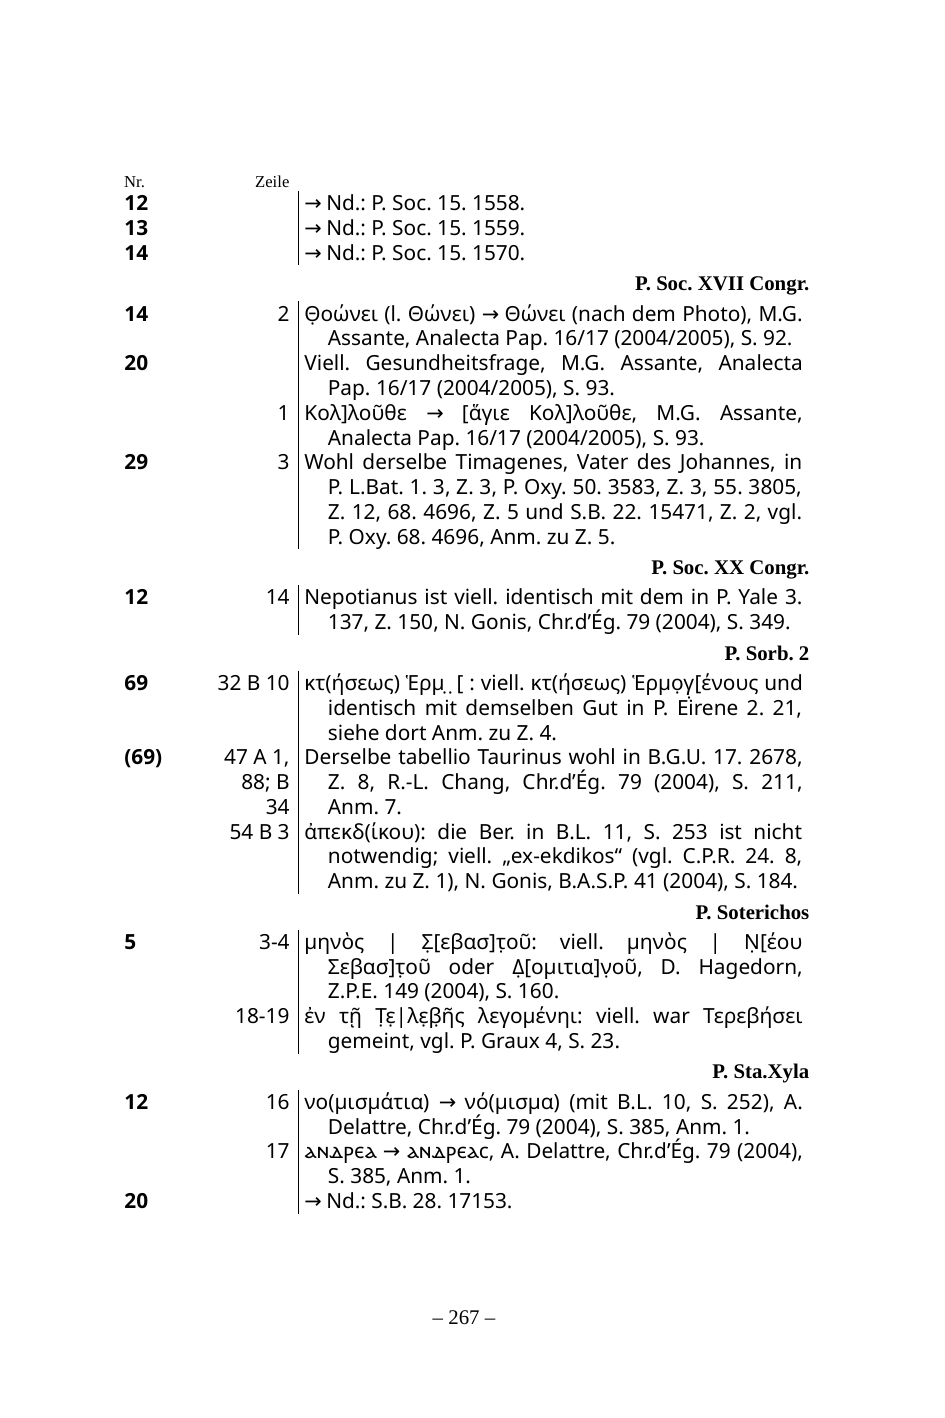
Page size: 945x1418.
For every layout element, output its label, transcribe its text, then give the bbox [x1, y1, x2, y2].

table_header 12 [118, 585, 207, 634]
table_cell Κολ]λοῦθε → [ἅγιε Κολ]λοῦθε, M.G. Assante, Analecta Pap. 16/17 (2004/2005), S. 93. [299, 400, 809, 450]
table_cell (69) [118, 745, 207, 819]
subtitle P. Sta.Xyla [118, 1059, 809, 1083]
table_cell ἐν τῇ Τ̣ε̣|λε̣β̣ῆς λεγομένηι: viell. war Τερεβήσει gemeint, vgl. P. Graux 4, S. 23. [299, 1004, 809, 1053]
table_header 14 [118, 301, 207, 351]
table_cell 20 [118, 1189, 298, 1213]
table_cell [118, 400, 207, 450]
table_cell ⲁⲛⲇⲣⲉⲁ → ⲁⲛⲇⲣⲉⲁⲥ, A. Delattre, Chr.d’Ég. 79 (2004), S. 385, Anm. 1. [299, 1139, 809, 1189]
table_cell 17 [207, 1139, 298, 1189]
table_header 5 [118, 930, 207, 1004]
table_cell ἀπεκδ(ίκου): die Ber. in B.L. 11, S. 253 ist nicht notwendig; viell. „ex-ekdikos“ (vgl. C.P.R. 24. 8, Anm. zu Z. 1), N. Gonis, B.A.S.P. 41 (2004), S. 184. [299, 819, 809, 894]
table_cell 13 [118, 216, 298, 240]
table_cell Wohl derselbe Timagenes, Vater des Johannes, in P. L.Bat. 1. 3, Z. 3, P. Oxy. 50. 3583, Z. 3, 55. 3805, Z. 12, 68. 4696, Z. 5 und S.B. 22. 15471, Z. 2, vgl. P. Oxy. 68. 4696, Anm. zu Z. 5. [299, 450, 809, 549]
table_header 2 [207, 301, 298, 351]
table_cell [118, 819, 207, 894]
table_header 32 Β 10 [207, 671, 298, 745]
table_header 14 [207, 585, 298, 634]
table_cell → Nd.: S.B. 28. 17153. [299, 1189, 809, 1213]
table_cell → Nd.: P. Soc. 15. 1570. [299, 240, 809, 265]
table_cell → Nd.: P. Soc. 15. 1558. [299, 191, 809, 216]
table_header 69 [118, 671, 207, 745]
subtitle P. Soc. XVII Congr. [118, 271, 809, 295]
table_cell 14 [118, 240, 298, 265]
table_cell [118, 1004, 207, 1053]
table_header 16 [207, 1090, 298, 1139]
table_cell 18-19 [207, 1004, 298, 1053]
table_cell → Nd.: P. Soc. 15. 1559. [299, 216, 809, 240]
subtitle P. Soc. XX Congr. [118, 555, 809, 579]
subtitle P. Sorb. 2 [118, 641, 809, 664]
table_header 12 [118, 1090, 207, 1139]
subtitle P. Soterichos [118, 899, 809, 924]
table_cell 29 [118, 450, 207, 549]
table_cell 3 [207, 450, 298, 549]
table_header κτ(ήσεως) Ἑρμ ̣ ̣[ : viell. κτ(ήσεως) Ἑρμο̣γ̣[ένους und identisch mit demselben Gut in P. Eirene 2. 21, siehe dort Anm. zu Z. 4. [299, 671, 809, 745]
table_header νο(μισμάτια) → νό(μισμα) (mit B.L. 10, S. 252), A. Delattre, Chr.d’Ég. 79 (2004), S. 385, Anm. 1. [299, 1090, 809, 1139]
table_cell Viell. Gesundheitsfrage, M.G. Assante, Analecta Pap. 16/17 (2004/2005), S. 93. [299, 351, 809, 400]
table_cell [118, 1139, 207, 1189]
table_header 3-4 [207, 930, 298, 1004]
table_cell 20 [118, 351, 298, 400]
table_cell Derselbe tabellio Taurinus wohl in B.G.U. 17. 2678, Z. 8, R.-L. Chang, Chr.d’Ég. 79 (2004), S. 211, Anm. 7. [299, 745, 809, 819]
table_header Θ̣οώνει (l. Θώνει) → Θώνει (nach dem Photo), M.G. Assante, Analecta Pap. 16/17 (2004/2005), S. 92. [299, 301, 809, 351]
table_cell 47 A 1, 88; B 34 [207, 745, 298, 819]
table_cell 1 [207, 400, 298, 450]
table_cell 54 B 3 [207, 819, 298, 894]
table_header μηνὸς | Σ̣[εβασ]τ̣οῦ: viell. μηνὸς | Ν̣[έου Σεβασ]τ̣οῦ oder Δ̣[ομιτια]ν̣οῦ, D. Hagedorn, Z.P.E. 149 (2004), S. 160. [299, 930, 809, 1004]
table_header Nepotianus ist viell. identisch mit dem in P. Yale 3. 137, Z. 150, N. Gonis, Chr.d’Ég. 79 (2004), S. 349. [299, 585, 809, 634]
table_cell 12 [118, 191, 298, 216]
